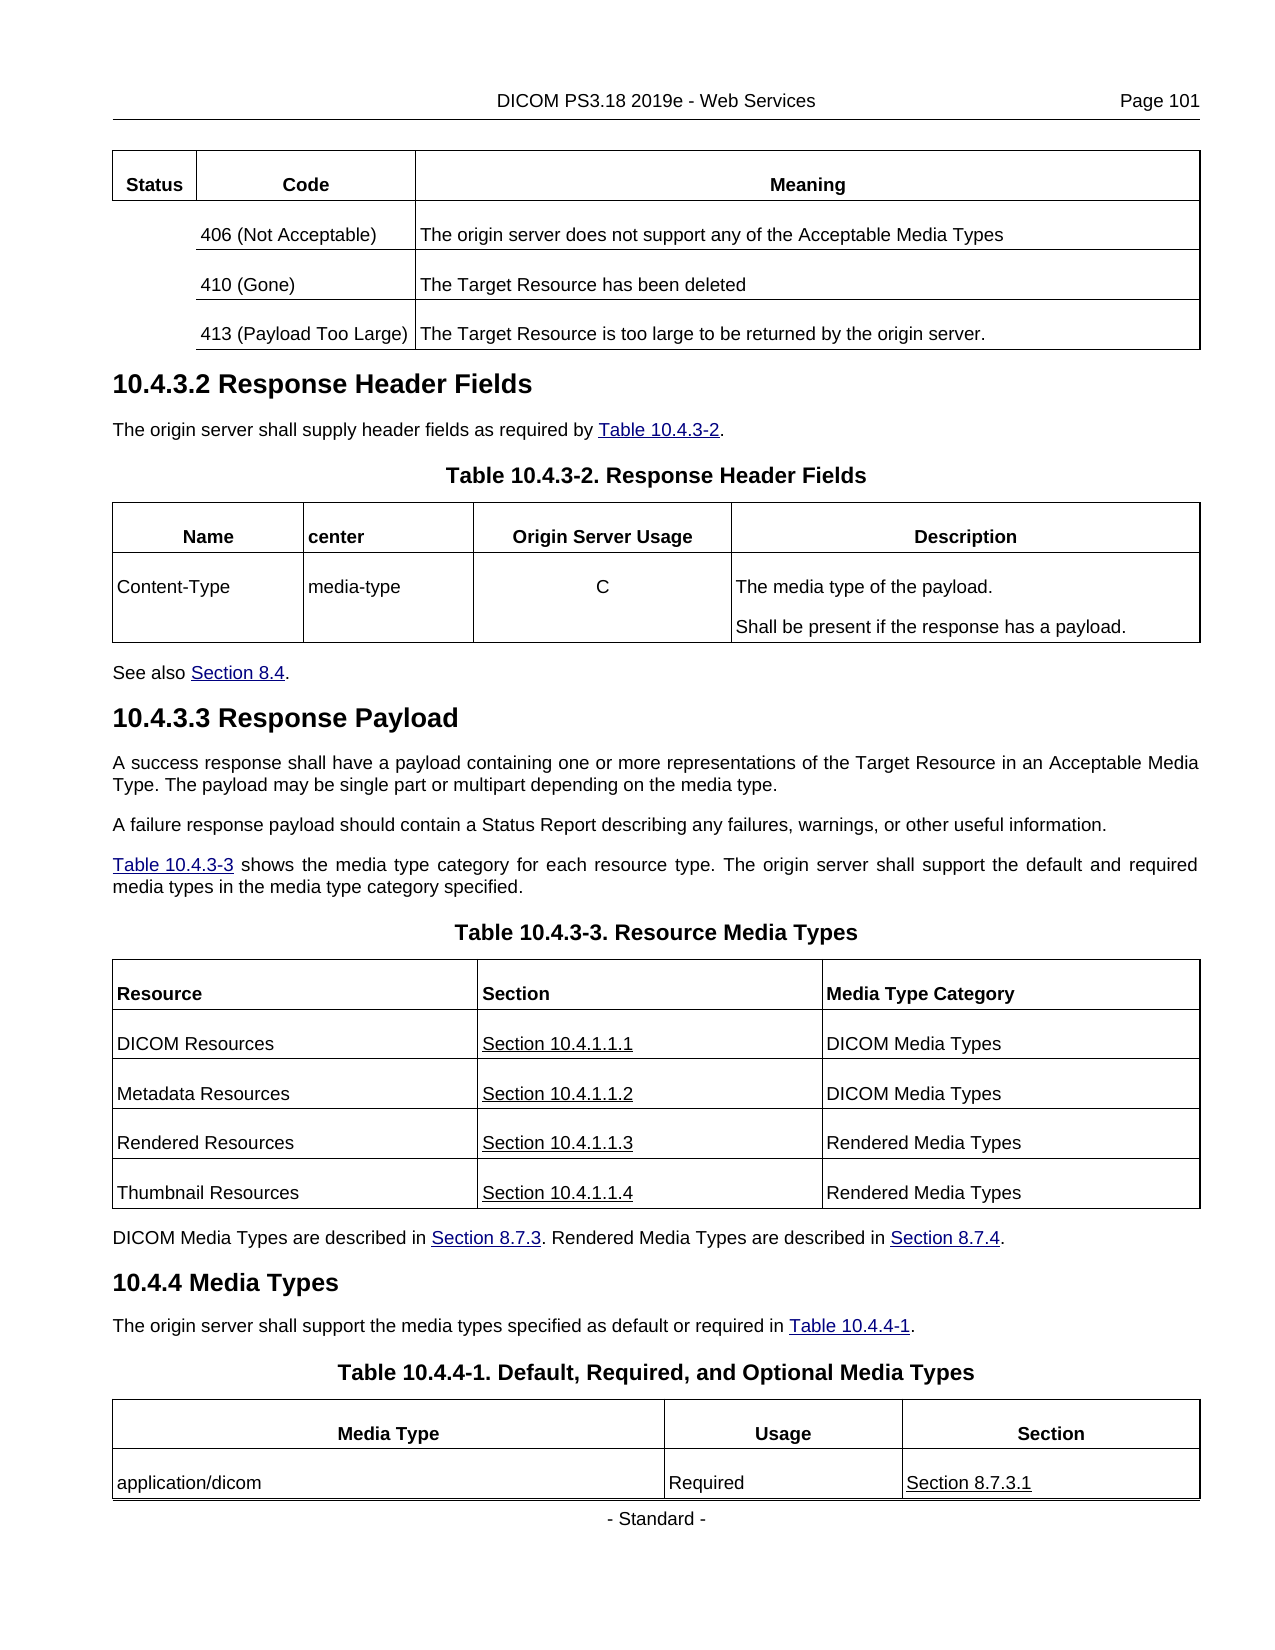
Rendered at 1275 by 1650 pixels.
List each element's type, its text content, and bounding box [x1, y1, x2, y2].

text Table 10.4.3-3. Resource Media Types [112, 919, 1200, 945]
table_cell Required [665, 1449, 902, 1498]
table_cell Metadata Resources [113, 1059, 477, 1108]
table_header Origin Server Usage [474, 503, 731, 552]
table_cell Rendered Media Types [823, 1109, 1199, 1158]
table_header Usage [665, 1400, 902, 1448]
text A failure response payload should contain a Status Report describing any failures, warnings, or other useful information. [112, 814, 1200, 835]
table_header Meaning [416, 151, 1199, 200]
table_cell Section 8.7.3.1 [903, 1449, 1199, 1498]
table_header Media Type [113, 1400, 664, 1448]
text See also Section 8.4. [112, 661, 1200, 683]
table_cell C [474, 553, 731, 642]
text The origin server shall support the media types specified as default or required in Table 10.4.4-1. [112, 1315, 1200, 1337]
table_cell The Target Resource has been deleted [416, 250, 1199, 299]
table_cell Content-Type [113, 553, 303, 642]
text Table 10.4.4-1. Default, Required, and Optional Media Types [112, 1359, 1200, 1385]
text DICOM Media Types are described in Section 8.7.3. Rendered Media Types are described in Section 8.7.4. [112, 1227, 1200, 1249]
table_cell Section 10.4.1.1.1 [478, 1010, 822, 1058]
table_cell The origin server does not support any of the Acceptable Media Types [416, 201, 1199, 249]
table_header Description [732, 503, 1199, 552]
table_cell Rendered Resources [113, 1109, 477, 1158]
table_cell Rendered Media Types [823, 1159, 1199, 1207]
table_cell DICOM Media Types [823, 1010, 1199, 1058]
table_cell 410 (Gone) [196, 250, 415, 299]
text 10.4.3.3 Response Payload [112, 702, 1200, 733]
table_cell Section 10.4.1.1.4 [478, 1159, 822, 1207]
table_header center [304, 503, 473, 552]
table_cell Section 10.4.1.1.3 [478, 1109, 822, 1158]
table_cell The Target Resource is too large to be returned by the origin server. [416, 300, 1199, 349]
table_header Media Type Category [823, 960, 1199, 1009]
table_header Code [197, 151, 415, 200]
table_header Status [113, 151, 196, 200]
text Table 10.4.3-2. Response Header Fields [112, 463, 1200, 488]
table_cell application/dicom [113, 1449, 664, 1498]
table_cell The media type of the payload. Shall be present if the response has a payload. [732, 553, 1199, 642]
table_cell 413 (Payload Too Large) [196, 300, 415, 349]
table_cell Section 10.4.1.1.2 [478, 1059, 822, 1108]
text A success response shall have a payload containing one or more representations of the Target Resource in an Acceptable Media Type. The payload may be single part or multipart depending on the media type. [112, 752, 1200, 795]
text The origin server shall supply header fields as required by Table 10.4.3-2. [112, 418, 1200, 440]
table_header Section [903, 1400, 1199, 1448]
text Table 10.4.3-3 shows the media type category for each resource type. The origin server shall support the default and required media types in the media type category specified. [112, 854, 1200, 897]
table_cell DICOM Media Types [823, 1059, 1199, 1108]
table_cell Thumbnail Resources [113, 1159, 477, 1207]
text 10.4.4 Media Types [112, 1267, 1200, 1296]
table_header Resource [113, 960, 477, 1009]
table_cell 406 (Not Acceptable) [196, 201, 415, 249]
table_cell DICOM Resources [113, 1010, 477, 1058]
table_cell media-type [304, 553, 473, 642]
text 10.4.3.2 Response Header Fields [112, 368, 1200, 400]
table_header Section [478, 960, 822, 1009]
table_header Name [113, 503, 303, 552]
